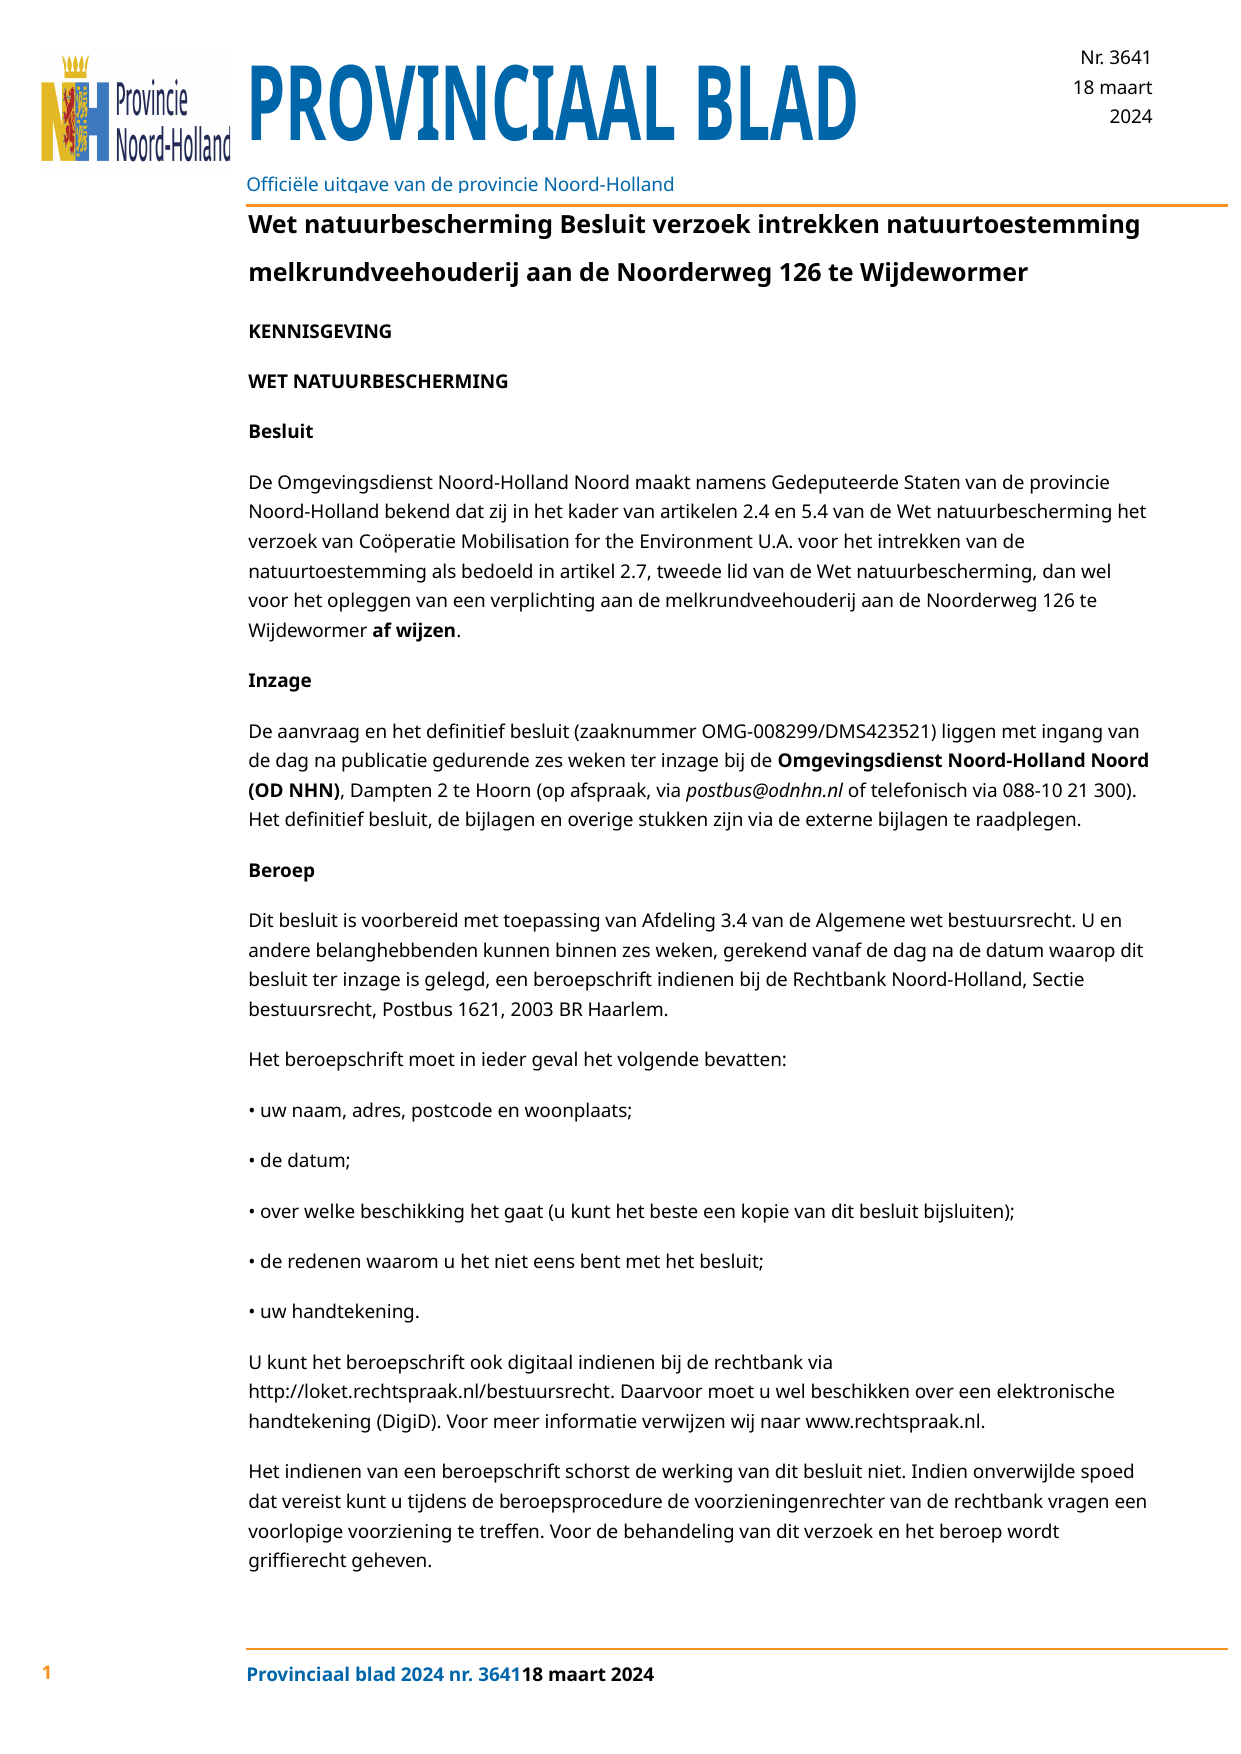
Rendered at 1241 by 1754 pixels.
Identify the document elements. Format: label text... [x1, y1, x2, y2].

text • uw handtekening. [248, 1299, 1152, 1324]
text Beroep [248, 857, 1152, 883]
text Dit besluit is voorbereid met toepassing van Afdeling 3.4 van de Algemene wet bestuursrecht. U en andere belanghebbenden kunnen binnen zes weken, gerekend vanaf de dag na de datum waarop dit besluit ter inzage is gelegd, een beroepschrift indienen bij de Rechtbank Noord-Holland, Sectie bestuursrecht, Postbus 1621, 2003 BR Haarlem. [248, 907, 1152, 1022]
text • de redenen waarom u het niet eens bent met het besluit; [248, 1248, 1152, 1274]
text Besluit [248, 419, 1152, 444]
text WET NATUURBESCHERMING [248, 368, 1152, 394]
text • uw naam, adres, postcode en woonplaats; [248, 1097, 1152, 1123]
text • over welke beschikking het gaat (u kunt het beste een kopie van dit besluit bijsluiten); [248, 1198, 1152, 1224]
text Wet natuurbescherming Besluit verzoek intrekken natuurtoestemming melkrundveehouderij aan de Noorderweg 126 te Wijdewormer [248, 207, 1152, 288]
text Het beroepschrift moet in ieder geval het volgende bevatten: [248, 1047, 1152, 1072]
text • de datum; [248, 1147, 1152, 1173]
text De Omgevingsdienst Noord-Holland Noord maakt namens Gedeputeerde Staten van de provincie Noord-Holland bekend dat zij in het kader van artikelen 2.4 en 5.4 van de Wet natuurbescherming het verzoek van Coöperatie Mobilisation for the Environment U.A. voor het intrekken van de natuurtoestemming als bedoeld in artikel 2.7, tweede lid van de Wet natuurbescherming, dan wel voor het opleggen van een verplichting aan de melkrundveehouderij aan de Noorderweg 126 te Wijdewormer af wijzen. [248, 469, 1152, 643]
text KENNISGEVING [248, 318, 1152, 344]
picture [41, 47, 231, 172]
text Inzage [248, 667, 1152, 693]
text U kunt het beroepschrift ook digitaal indienen bij de rechtbank via http://loket.rechtspraak.nl/bestuursrecht. Daarvoor moet u wel beschikken over een elektronische handtekening (DigiD). Voor meer informatie verwijzen wij naar www.rechtspraak.nl. [248, 1349, 1152, 1434]
text Het indienen van een beroepschrift schorst de werking van dit besluit niet. Indien onverwijlde spoed dat vereist kunt u tijdens de beroepsprocedure de voorzieningenrechter van de rechtbank vragen een voorlopige voorziening te treffen. Voor de behandeling van dit verzoek en het beroep wordt griffierecht geheven. [248, 1459, 1152, 1573]
text De aanvraag en het definitief besluit (zaaknummer OMG-008299/DMS423521) liggen met ingang van de dag na publicatie gedurende zes weken ter inzage bij de Omgevingsdienst Noord-Holland Noord (OD NHN), Dampten 2 te Hoorn (op afspraak, via postbus@odnhn.nl of telefonisch via 088-10 21 300). Het definitief besluit, de bijlagen en overige stukken zijn via de externe bijlagen te raadplegen. [248, 718, 1152, 832]
